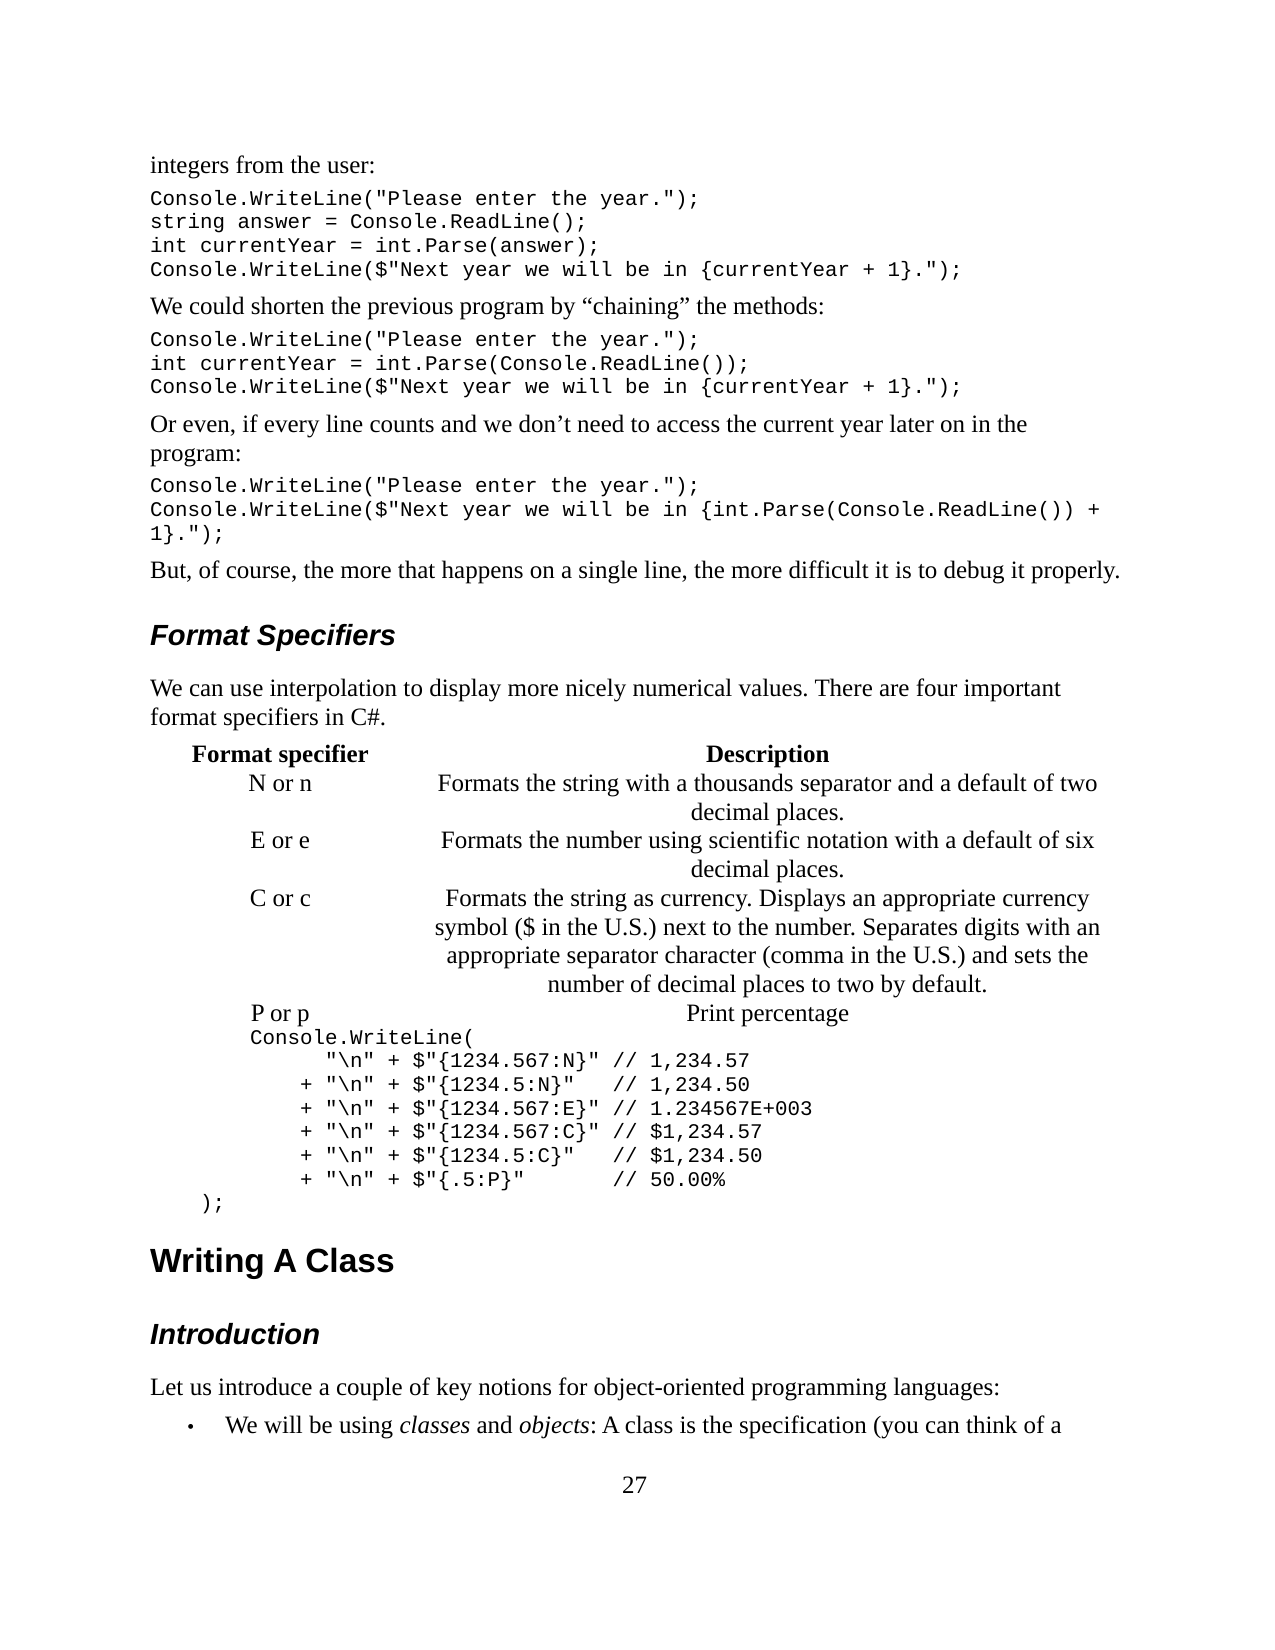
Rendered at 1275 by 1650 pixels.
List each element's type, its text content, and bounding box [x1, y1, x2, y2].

text Console.WriteLine($"Next year we will be in {int.Parse(Console.ReadLine()) + 1}."); [150, 499, 1125, 546]
list We will be using classes and objects: A class is the specification (you can think of a [187, 1410, 1125, 1439]
text string answer = Console.ReadLine(); [150, 211, 1125, 235]
text + "\n" + $"{1234.567:C}" // $1,234.57 [150, 1121, 1125, 1145]
table_header Description [410, 739, 1125, 768]
table_cell Formats the string as currency. Displays an appropriate currency symbol ($ in the U.S.) next to the number. Separates digits with an appropriate separator character (comma in the U.S.) and sets the number of decimal places to two by default. [410, 883, 1125, 998]
subtitle Format Specifiers [150, 618, 1125, 651]
text Console.WriteLine( [150, 1027, 1125, 1051]
table_header Format specifier [150, 739, 410, 768]
table_cell C or c [150, 883, 410, 998]
text + "\n" + $"{1234.5:C}" // $1,234.50 [150, 1145, 1125, 1169]
text But, of course, the more that happens on a single line, the more difficult it is to debug it properly. [150, 555, 1125, 584]
table_cell P or p [150, 998, 410, 1027]
text Console.WriteLine("Please enter the year."); [150, 475, 1125, 499]
subtitle Introduction [150, 1317, 1125, 1351]
table_cell Print percentage [410, 998, 1125, 1027]
table_cell Formats the number using scientific notation with a default of six decimal places. [410, 826, 1125, 883]
text Or even, if every line counts and we don’t need to access the current year later on in the program: [150, 409, 1125, 466]
text "\n" + $"{1234.567:N}" // 1,234.57 [150, 1051, 1125, 1074]
text Console.WriteLine($"Next year we will be in {currentYear + 1}."); [150, 376, 1125, 400]
text int currentYear = int.Parse(Console.ReadLine()); [150, 353, 1125, 376]
text ); [150, 1192, 1125, 1216]
text + "\n" + $"{1234.5:N}" // 1,234.50 [150, 1074, 1125, 1098]
text int currentYear = int.Parse(answer); [150, 235, 1125, 259]
table_cell Formats the string with a thousands separator and a default of two decimal places. [410, 768, 1125, 826]
text We could shorten the previous program by “chaining” the methods: [150, 291, 1125, 320]
text Let us introduce a couple of key notions for object-oriented programming languages: [150, 1372, 1125, 1401]
text integers from the user: [150, 150, 1125, 179]
text Console.WriteLine("Please enter the year."); [150, 188, 1125, 211]
table_cell E or e [150, 826, 410, 883]
text Console.WriteLine($"Next year we will be in {currentYear + 1}."); [150, 259, 1125, 282]
table_cell N or n [150, 768, 410, 826]
subtitle Writing A Class [150, 1241, 1125, 1280]
text We can use interpolation to display more nicely numerical values. There are four important format specifiers in C#. [150, 673, 1125, 730]
text + "\n" + $"{.5:P}" // 50.00% [150, 1169, 1125, 1192]
text Console.WriteLine("Please enter the year."); [150, 329, 1125, 353]
text + "\n" + $"{1234.567:E}" // 1.234567E+003 [150, 1098, 1125, 1121]
